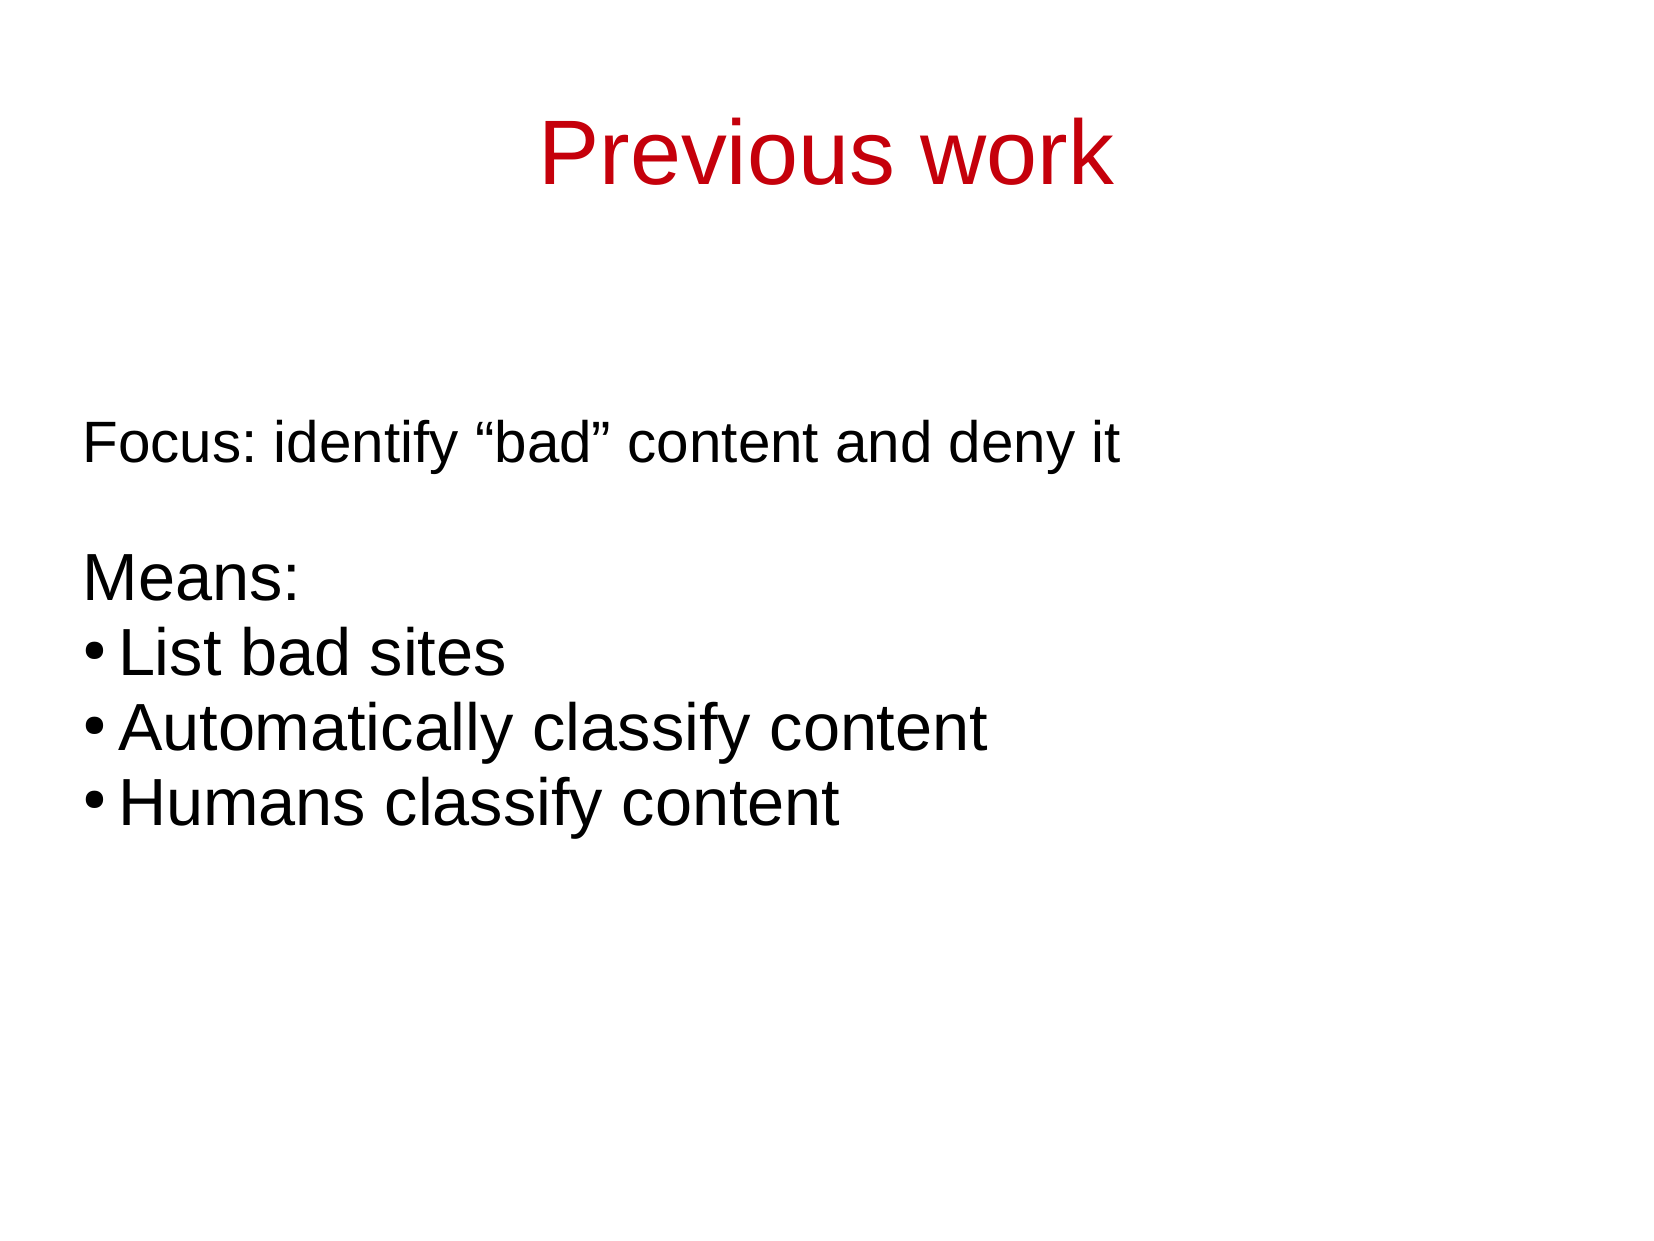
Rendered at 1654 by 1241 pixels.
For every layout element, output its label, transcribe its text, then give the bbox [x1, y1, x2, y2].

title Previous work [82, 49, 1571, 257]
subtitle Focus: identify “bad” content and deny it Means: List bad sites Automatically classify content Humans classify content [82, 290, 1571, 1109]
